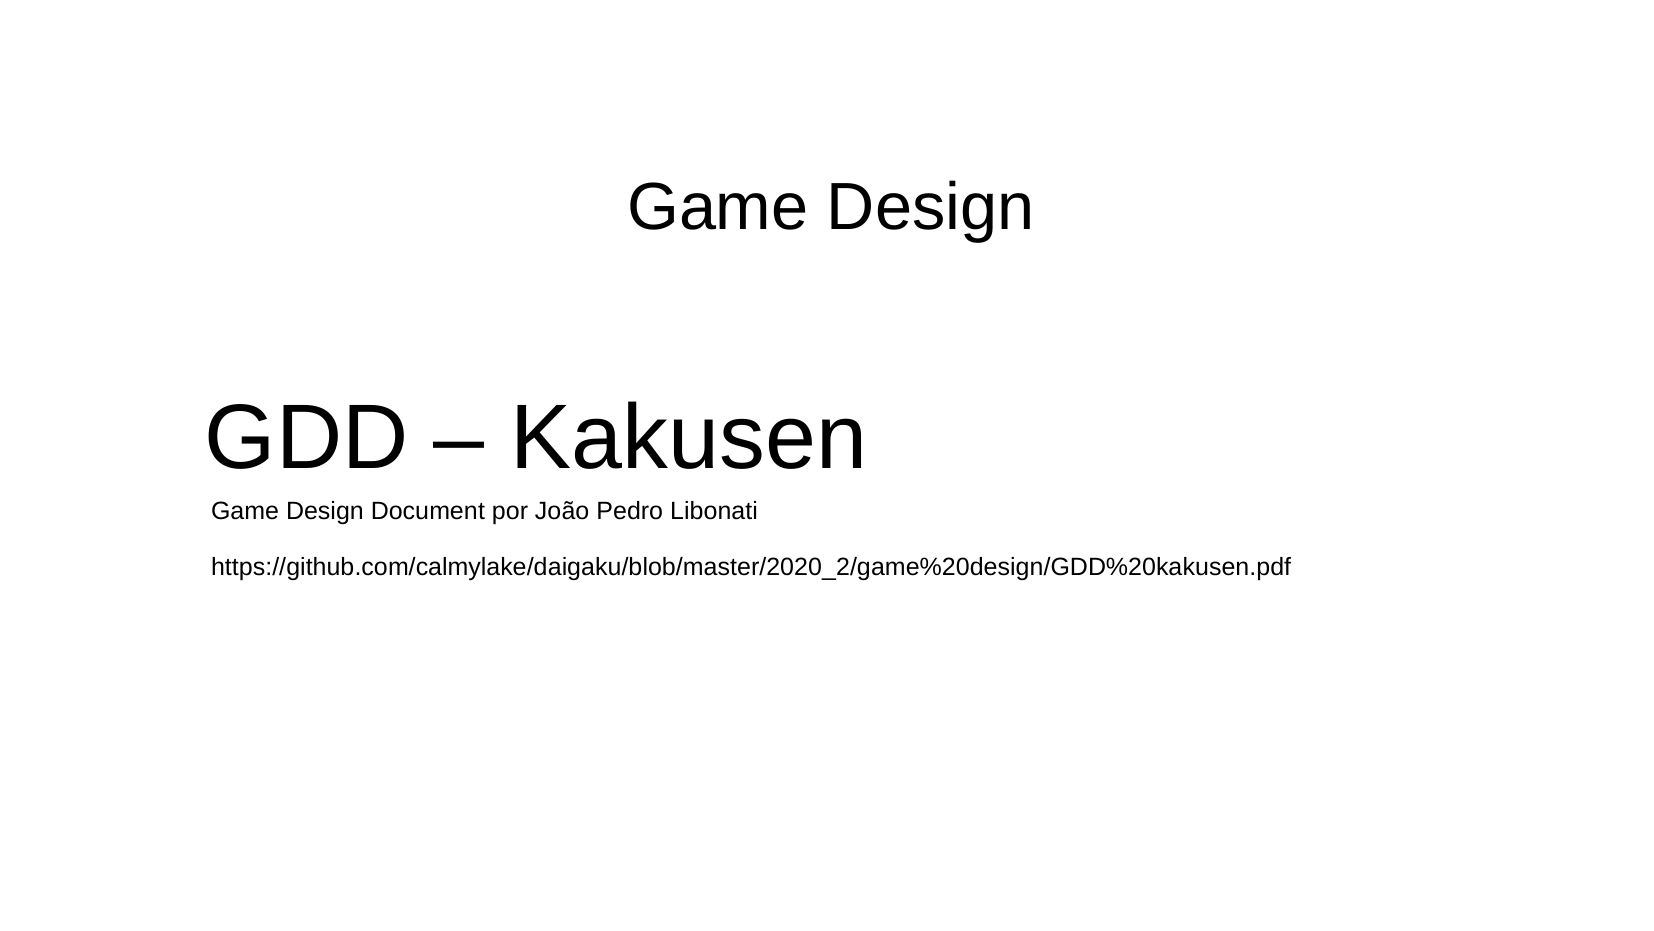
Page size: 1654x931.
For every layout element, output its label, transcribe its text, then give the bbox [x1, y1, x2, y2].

text_box Game Design [86, 135, 1575, 270]
text_box Game Design Document por João Pedro Libonati https://github.com/calmylake/daigaku/blob/master/2020_2/game%20design/GDD%20kakusen.pdf [196, 489, 1314, 589]
text_box GDD – Kakusen [204, 354, 1123, 489]
